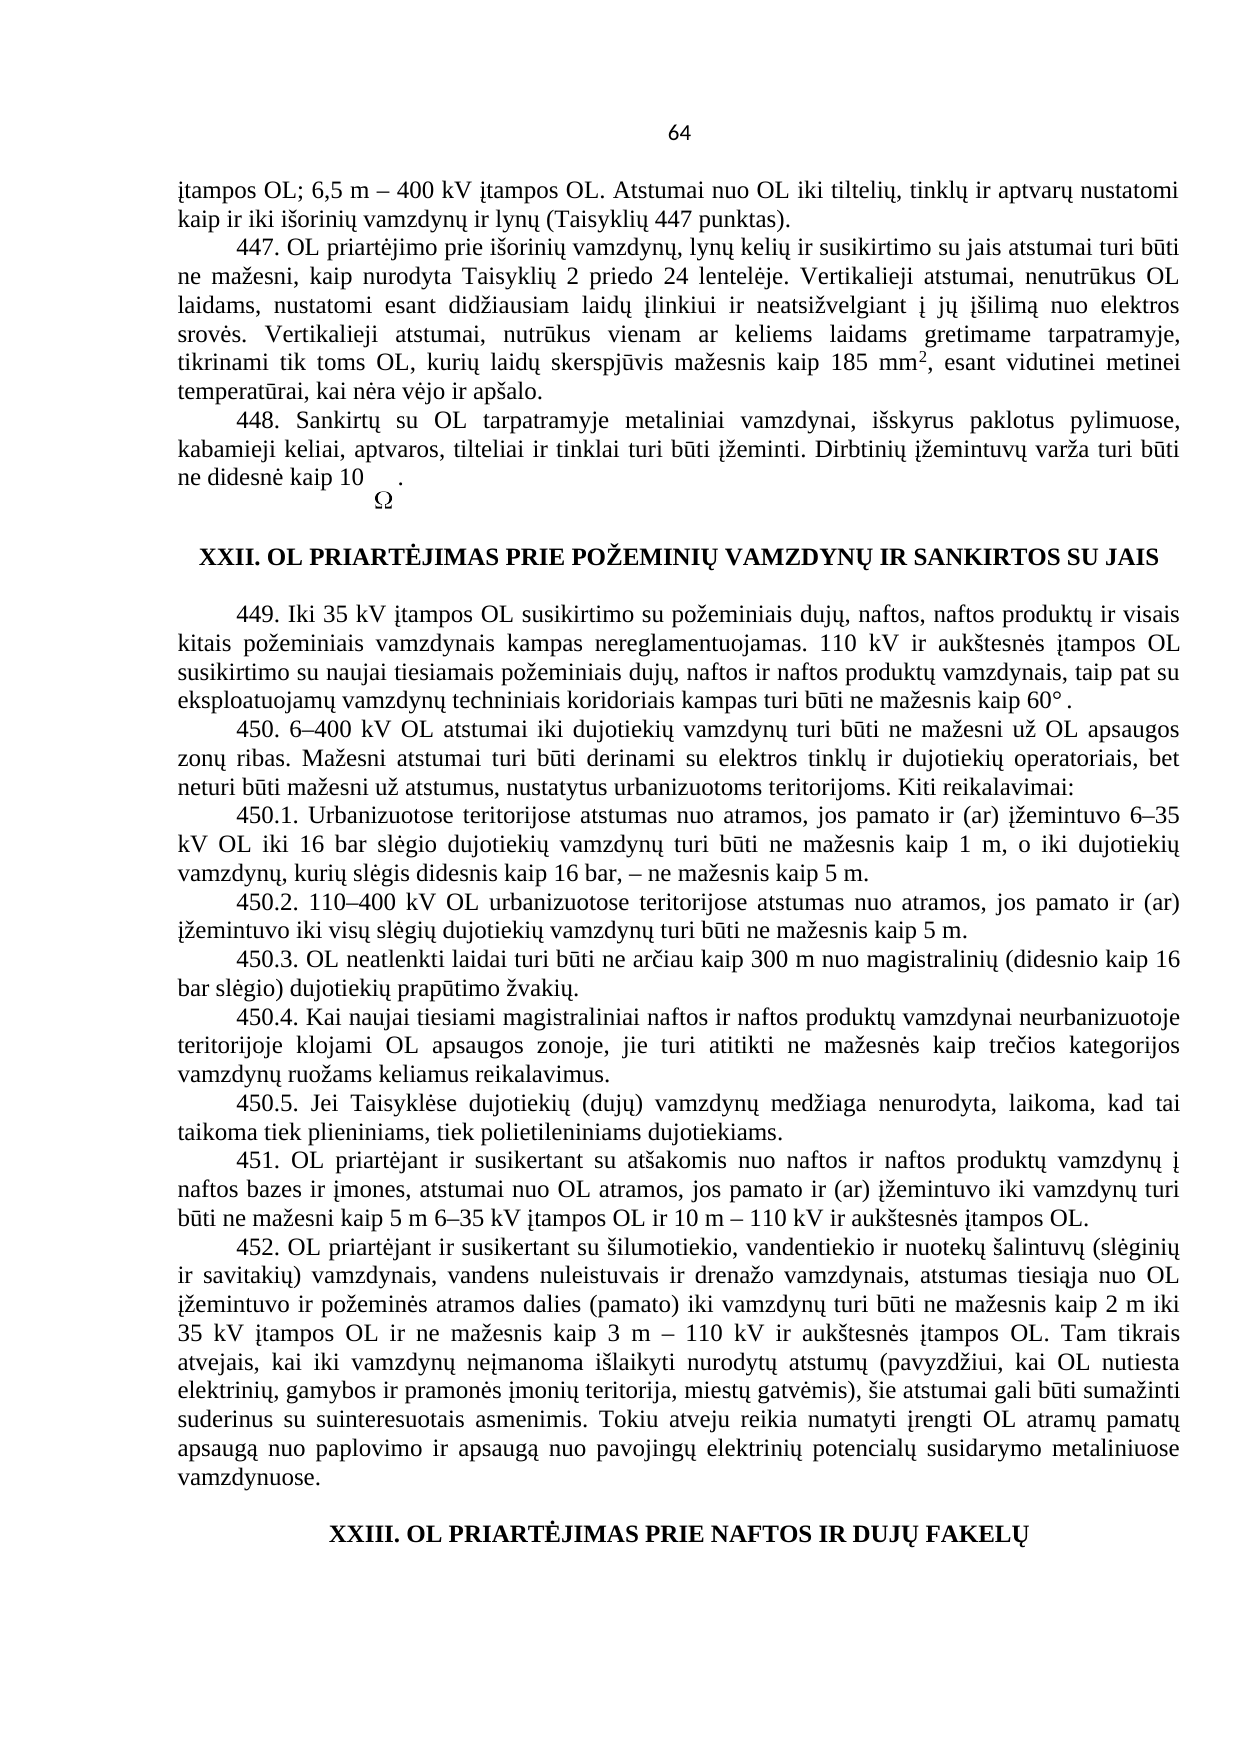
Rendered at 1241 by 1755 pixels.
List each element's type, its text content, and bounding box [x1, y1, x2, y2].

text 452. OL priartėjant ir susikertant su šilumotiekio, vandentiekio ir nuotekų šalintuvų (slėginių ir savitakių) vamzdynais, vandens nuleistuvais ir drenažo vamzdynais, atstumas tiesiąja nuo OL įžemintuvo ir požeminės atramos dalies (pamato) iki vamzdynų turi būti ne mažesnis kaip 2 m iki 35 kV įtampos OL ir ne mažesnis kaip 3 m – 110 kV ir aukštesnės įtampos OL. Tam tikrais atvejais, kai iki vamzdynų neįmanoma išlaikyti nurodytų atstumų (pavyzdžiui, kai OL nutiesta elektrinių, gamybos ir pramonės įmonių teritorija, miestų gatvėmis), šie atstumai gali būti sumažinti suderinus su suinteresuotais asmenimis. Tokiu atveju reikia numatyti įrengti OL atramų pamatų apsaugą nuo paplovimo ir apsaugą nuo pavojingų elektrinių potencialų susidarymo metaliniuose vamzdynuose. [177, 1232, 1181, 1490]
text 450. 6–400 kV OL atstumai iki dujotiekių vamzdynų turi būti ne mažesni už OL apsaugos zonų ribas. Mažesni atstumai turi būti derinami su elektros tinklų ir dujotiekių operatoriais, bet neturi būti mažesni už atstumus, nustatytus urbanizuotoms teritorijoms. Kiti reikalavimai: [177, 714, 1181, 800]
text XXII. OL PRIARTĖJIMAS PRIE POŽEMINIŲ VAMZDYNŲ IR SANKIRTOS SU JAIS [177, 542, 1181, 570]
text 449. Iki 35 kV įtampos OL susikirtimo su požeminiais dujų, naftos, naftos produktų ir visais kitais požeminiais vamzdynais kampas nereglamentuojamas. 110 kV ir aukštesnės įtampos OL susikirtimo su naujai tiesiamais požeminiais dujų, naftos ir naftos produktų vamzdynais, taip pat su eksploatuojamų vamzdynų techniniais koridoriais kampas turi būti ne mažesnis kaip 60°. [177, 599, 1181, 714]
text 450.2. 110–400 kV OL urbanizuotose teritorijose atstumas nuo atramos, jos pamato ir (ar) įžemintuvo iki visų slėgių dujotiekių vamzdynų turi būti ne mažesnis kaip 5 m. [177, 887, 1181, 944]
text įtampos OL; 6,5 m – 400 kV įtampos OL. Atstumai nuo OL iki tiltelių, tinklų ir aptvarų nustatomi kaip ir iki išorinių vamzdynų ir lynų (Taisyklių 447 punktas). [177, 175, 1181, 232]
text 447. OL priartėjimo prie išorinių vamzdynų, lynų kelių ir susikirtimo su jais atstumai turi būti ne mažesni, kaip nurodyta Taisyklių 2 priedo 24 lentelėje. Vertikalieji atstumai, nenutrūkus OL laidams, nustatomi esant didžiausiam laidų įlinkiui ir neatsižvelgiant į jų įšilimą nuo elektros srovės. Vertikalieji atstumai, nutrūkus vienam ar keliems laidams gretimame tarpatramyje, tikrinami tik toms OL, kurių laidų skerspjūvis mažesnis kaip 185 mm2, esant vidutinei metinei temperatūrai, kai nėra vėjo ir apšalo. [177, 232, 1181, 405]
text 450.1. Urbanizuotose teritorijose atstumas nuo atramos, jos pamato ir (ar) įžemintuvo 6–35 kV OL iki 16 bar slėgio dujotiekių vamzdynų turi būti ne mažesnis kaip 1 m, o iki dujotiekių vamzdynų, kurių slėgis didesnis kaip 16 bar, – ne mažesnis kaip 5 m. [177, 800, 1181, 887]
text 450.3. OL neatlenkti laidai turi būti ne arčiau kaip 300 m nuo magistralinių (didesnio kaip 16 bar slėgio) dujotiekių prapūtimo žvakių. [177, 944, 1181, 1002]
text XXIII. OL PRIARTĖJIMAS PRIE NAFTOS IR DUJŲ FAKELŲ [177, 1519, 1181, 1548]
text 451. OL priartėjant ir susikertant su atšakomis nuo naftos ir naftos produktų vamzdynų į naftos bazes ir įmones, atstumai nuo OL atramos, jos pamato ir (ar) įžemintuvo iki vamzdynų turi būti ne mažesni kaip 5 m 6–35 kV įtampos OL ir 10 m – 110 kV ir aukštesnės įtampos OL. [177, 1145, 1181, 1232]
text 450.5. Jei Taisyklėse dujotiekių (dujų) vamzdynų medžiaga nenurodyta, laikoma, kad tai taikoma tiek plieniniams, tiek polietileniniams dujotiekiams. [177, 1088, 1181, 1145]
text 450.4. Kai naujai tiesiami magistraliniai naftos ir naftos produktų vamzdynai neurbanizuotoje teritorijoje klojami OL apsaugos zonoje, jie turi atitikti ne mažesnės kaip trečios kategorijos vamzdynų ruožams keliamus reikalavimus. [177, 1002, 1181, 1088]
text 448. Sankirtų su OL tarpatramyje metaliniai vamzdynai, išskyrus paklotus pylimuose, kabamieji keliai, aptvaros, tilteliai ir tinklai turi būti įžeminti. Dirbtinių įžemintuvų varža turi būti ne didesnė kaip 10 . [177, 405, 1181, 513]
